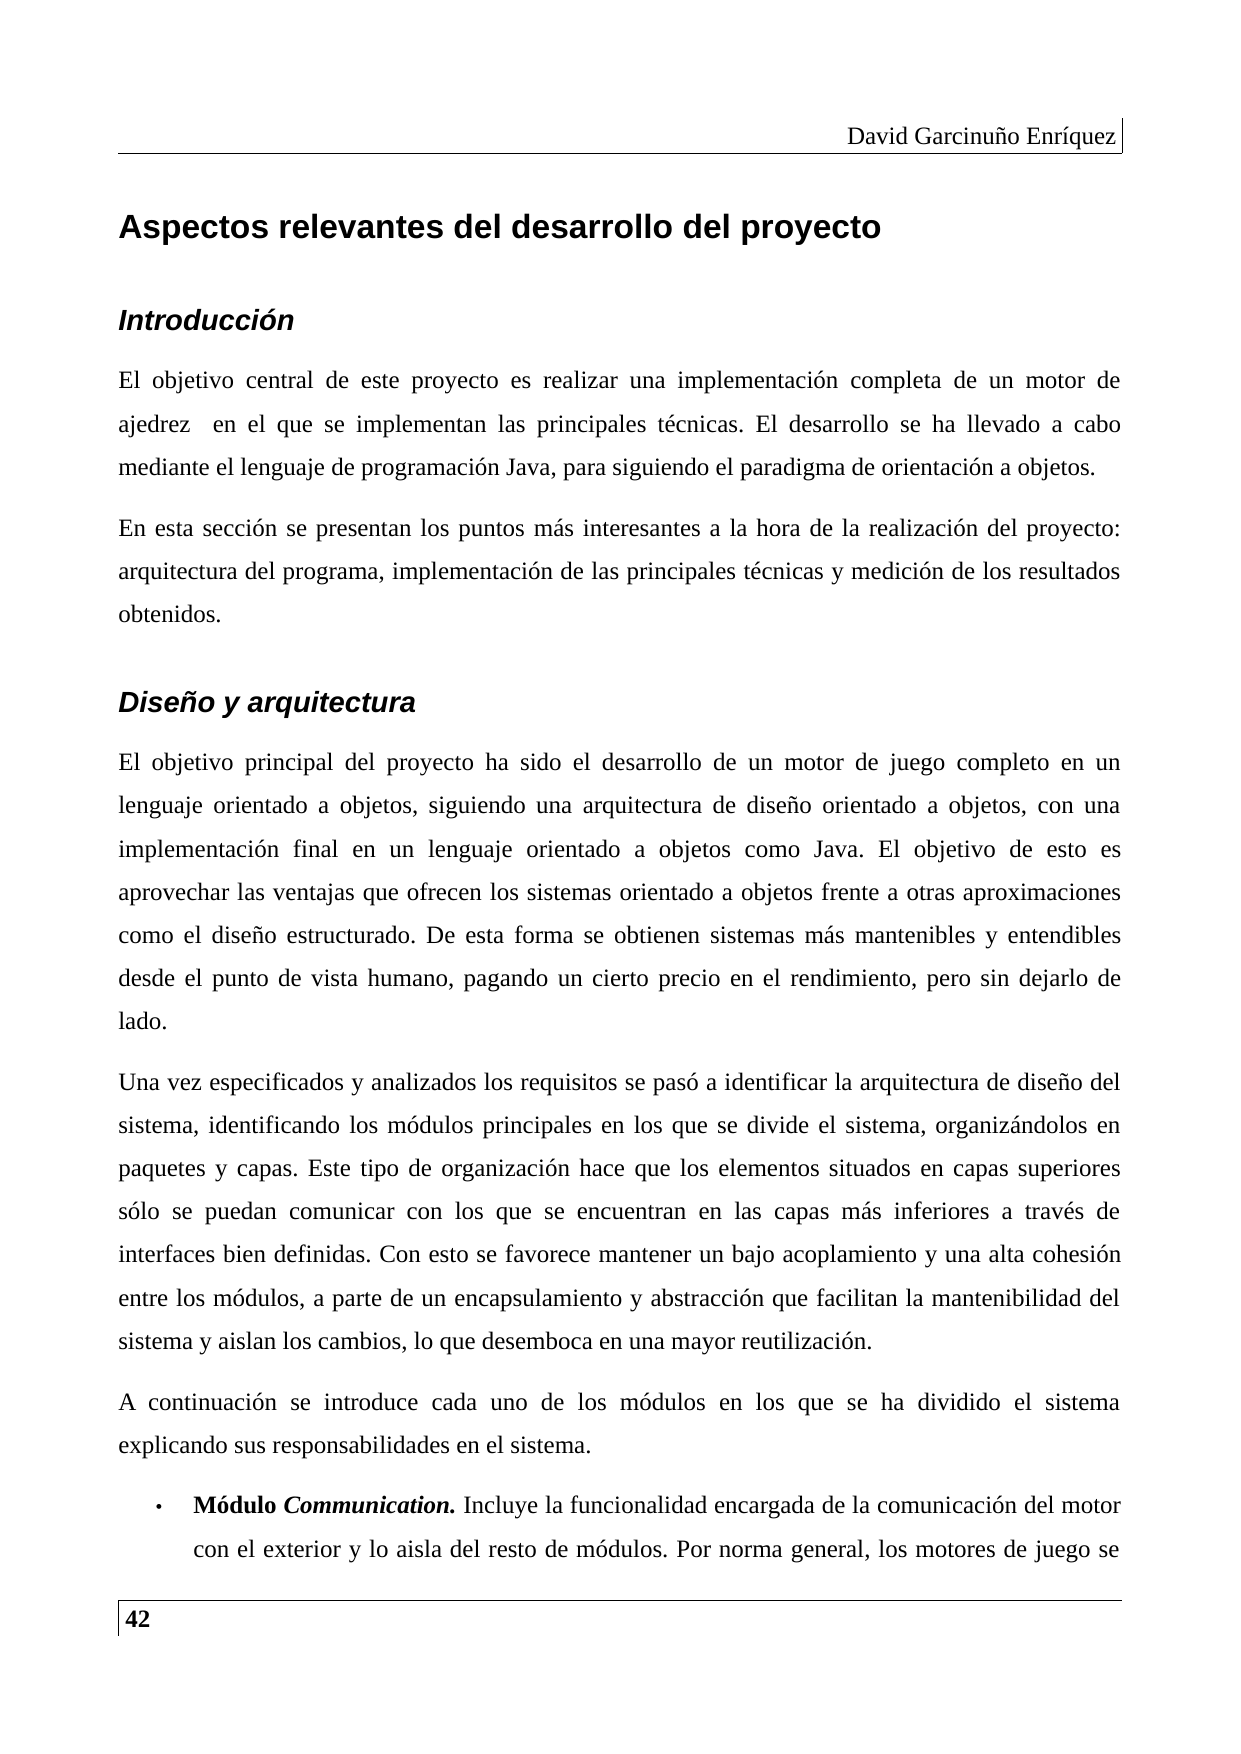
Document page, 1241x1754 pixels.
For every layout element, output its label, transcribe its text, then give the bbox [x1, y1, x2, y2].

text Una vez especificados y analizados los requisitos se pasó a identificar la arquitectura de diseño del sistema, identificando los módulos principales en los que se divide el sistema, organizándolos en paquetes y capas. Este tipo de organización hace que los elementos situados en capas superiores sólo se puedan comunicar con los que se encuentran en las capas más inferiores a través de interfaces bien definidas. Con esto se favorece mantener un bajo acoplamiento y una alta cohesión entre los módulos, a parte de un encapsulamiento y abstracción que facilitan la mantenibilidad del sistema y aislan los cambios, lo que desemboca en una mayor reutilización. [118, 1067, 1122, 1354]
subtitle Aspectos relevantes del desarrollo del proyecto [118, 207, 1122, 246]
text A continuación se introduce cada uno de los módulos en los que se ha dividido el sistema explicando sus responsabilidades en el sistema. [118, 1387, 1122, 1458]
list Módulo Communication. Incluye la funcionalidad encargada de la comunicación del motor con el exterior y lo aisla del resto de módulos. Por norma general, los motores de juego se [156, 1491, 1122, 1562]
text El objetivo central de este proyecto es realizar una implementación completa de un motor de ajedrez en el que se implementan las principales técnicas. El desarrollo se ha llevado a cabo mediante el lenguaje de programación Java, para siguiendo el paradigma de orientación a objetos. [118, 366, 1122, 481]
subtitle Diseño y arquitectura [118, 685, 1122, 718]
subtitle Introducción [118, 303, 1122, 336]
text El objetivo principal del proyecto ha sido el desarrollo de un motor de juego completo en un lenguaje orientado a objetos, siguiendo una arquitectura de diseño orientado a objetos, con una implementación final en un lenguaje orientado a objetos como Java. El objetivo de esto es aprovechar las ventajas que ofrecen los sistemas orientado a objetos frente a otras aproximaciones como el diseño estructurado. De esta forma se obtienen sistemas más mantenibles y entendibles desde el punto de vista humano, pagando un cierto precio en el rendimiento, pero sin dejarlo de lado. [118, 747, 1122, 1035]
text En esta sección se presentan los puntos más interesantes a la hora de la realización del proyecto: arquitectura del programa, implementación de las principales técnicas y medición de los resultados obtenidos. [118, 513, 1122, 628]
